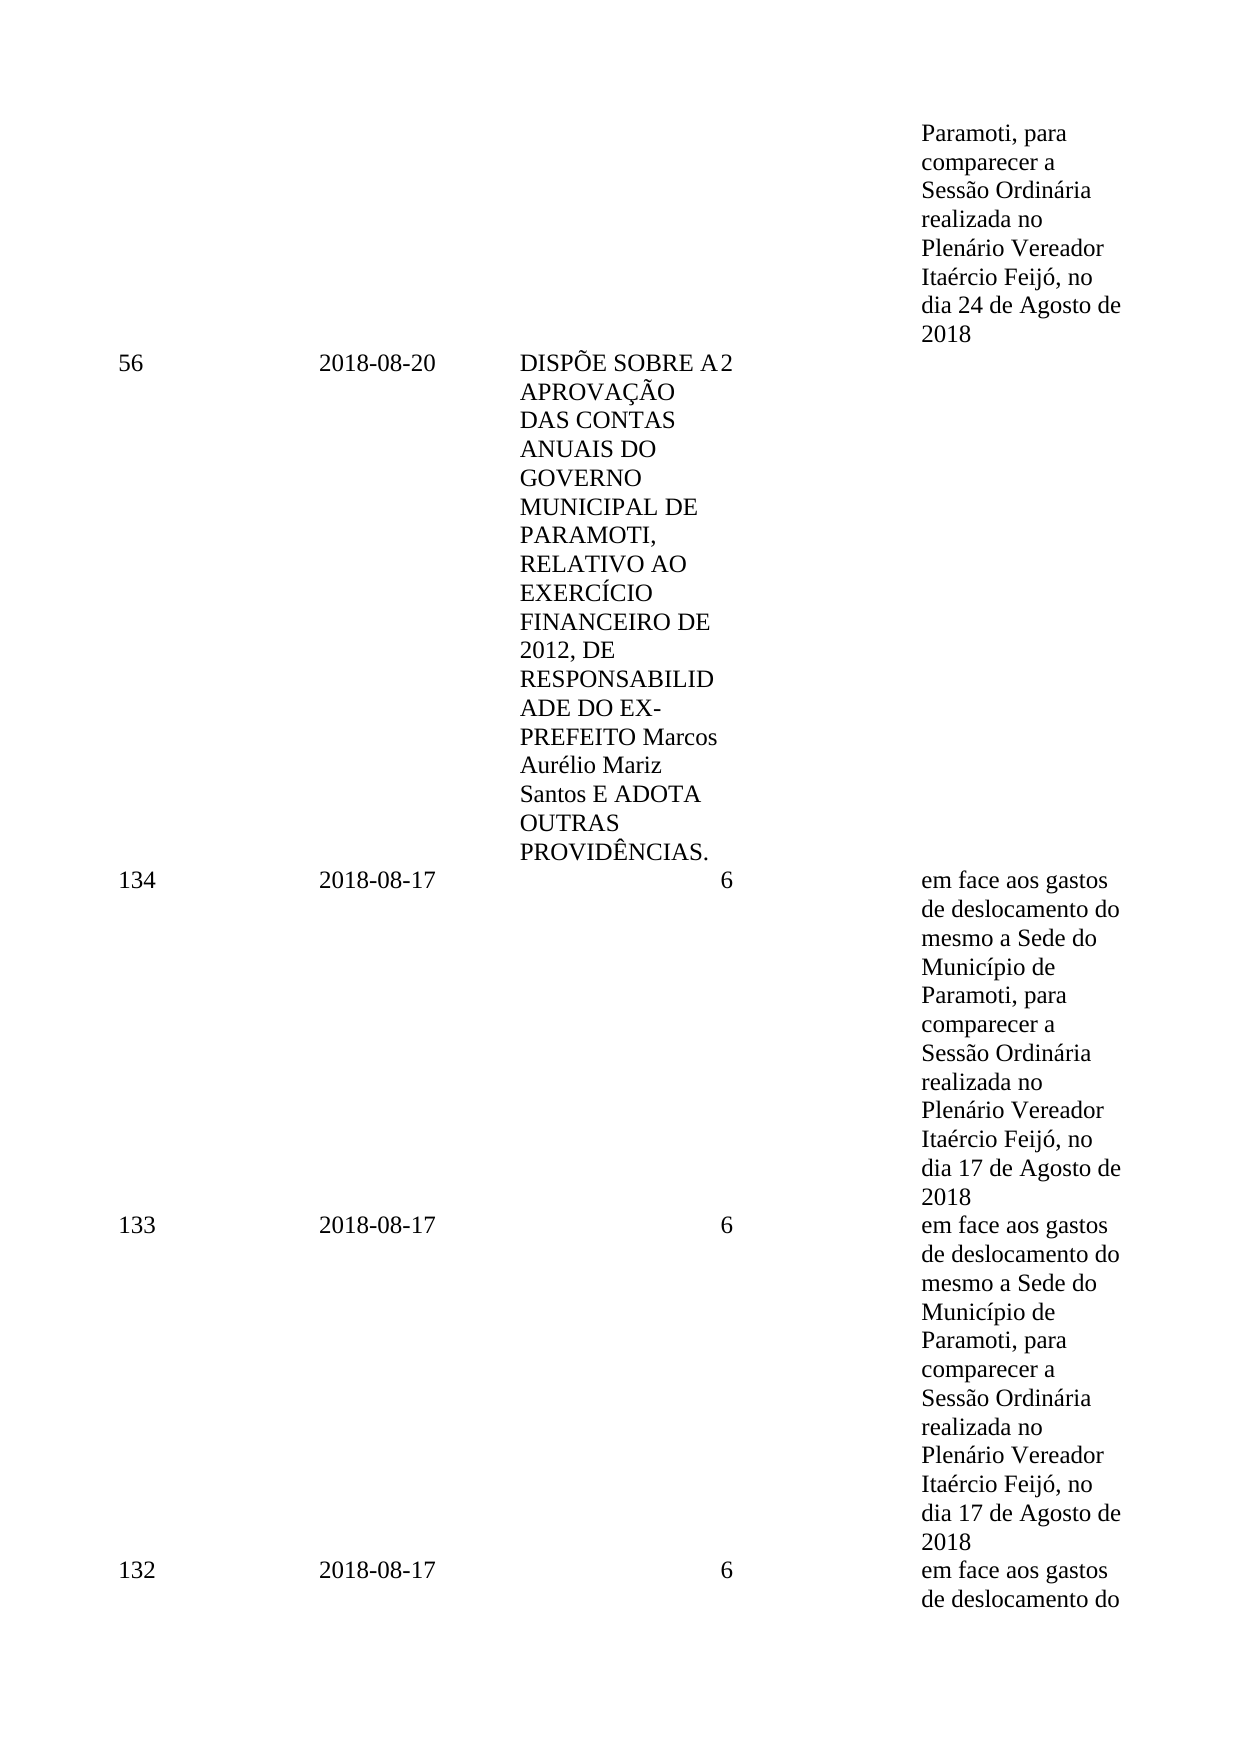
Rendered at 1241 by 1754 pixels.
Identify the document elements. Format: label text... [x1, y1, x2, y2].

table_cell [118, 118, 319, 348]
table_cell 6 [720, 866, 921, 1211]
table_cell Paramoti, para comparecer a Sessão Ordinária realizada no Plenário Vereador Itaércio Feijó, no dia 24 de Agosto de 2018 [921, 118, 1122, 348]
table_cell [520, 1556, 720, 1613]
table_cell 56 [118, 348, 319, 866]
table_cell [319, 118, 519, 348]
table_cell [520, 1211, 720, 1556]
table_cell em face aos gastos de deslocamento do mesmo a Sede do Município de Paramoti, para comparecer a Sessão Ordinária realizada no Plenário Vereador Itaércio Feijó, no dia 17 de Agosto de 2018 [921, 866, 1122, 1211]
table_cell 2018-08-17 [319, 1556, 519, 1613]
table_cell [921, 348, 1122, 866]
table_cell [720, 118, 921, 348]
table_cell 6 [720, 1211, 921, 1556]
table_cell 132 [118, 1556, 319, 1613]
table_cell 6 [720, 1556, 921, 1613]
table_cell [520, 118, 720, 348]
table_cell [520, 866, 720, 1211]
table_cell em face aos gastos de deslocamento do [921, 1556, 1122, 1613]
table_cell 133 [118, 1211, 319, 1556]
table_cell DISPÕE SOBRE A APROVAÇÃO DAS CONTAS ANUAIS DO GOVERNO MUNICIPAL DE PARAMOTI, RELATIVO AO EXERCÍCIO FINANCEIRO DE 2012, DE RESPONSABILIDADE DO EX-PREFEITO Marcos Aurélio Mariz Santos E ADOTA OUTRAS PROVIDÊNCIAS. [520, 348, 720, 866]
table_cell 2018-08-20 [319, 348, 519, 866]
table_cell 134 [118, 866, 319, 1211]
table_cell 2018-08-17 [319, 1211, 519, 1556]
table_cell 2018-08-17 [319, 866, 519, 1211]
table_cell em face aos gastos de deslocamento do mesmo a Sede do Município de Paramoti, para comparecer a Sessão Ordinária realizada no Plenário Vereador Itaércio Feijó, no dia 17 de Agosto de 2018 [921, 1211, 1122, 1556]
table_cell 2 [720, 348, 921, 866]
